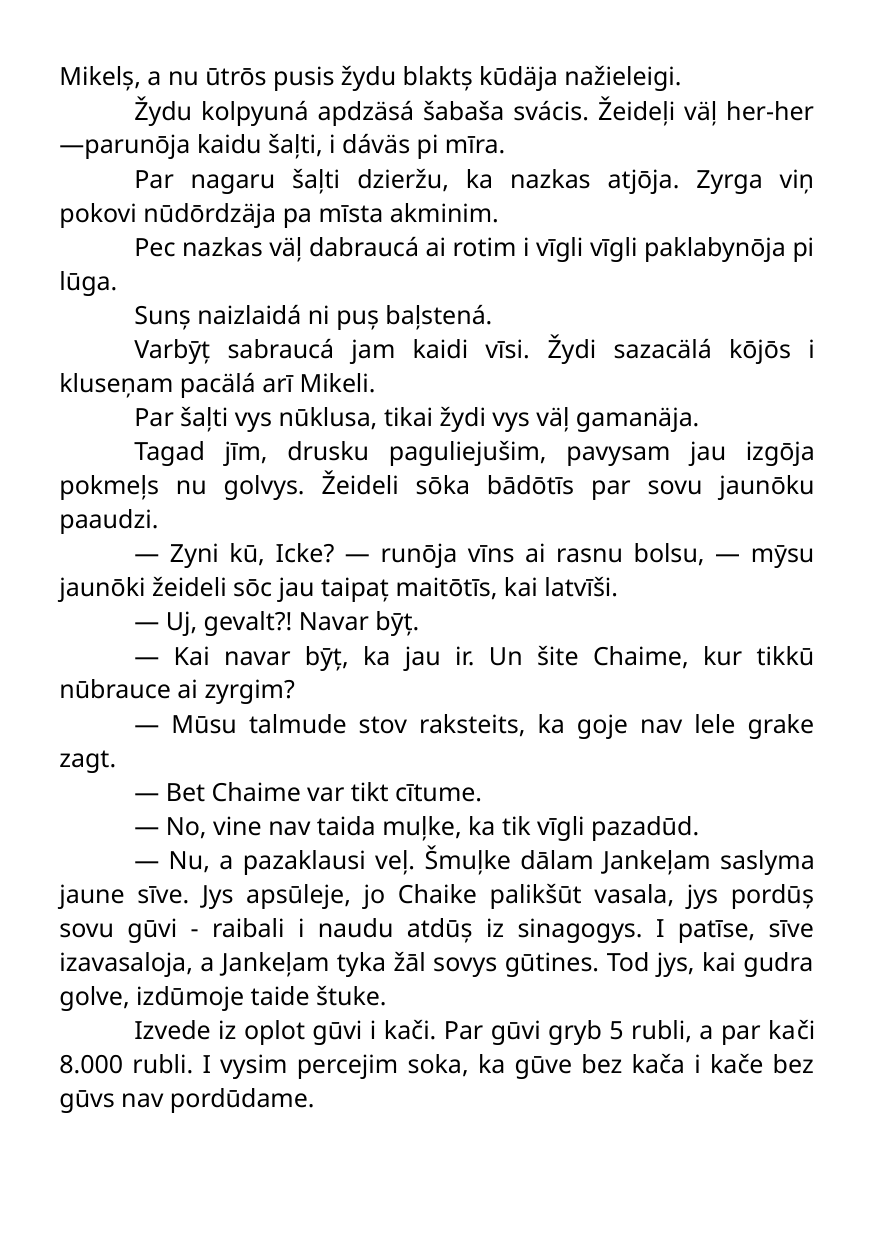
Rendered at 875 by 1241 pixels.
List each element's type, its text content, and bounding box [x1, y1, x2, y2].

text Sunș naizlaidá ni puș baļstená. [59, 297, 815, 332]
text Par nagaru šaļti dzieržu, ka nazkas atjōja. Zyrga viņ pokovi nūdōrdzäja pa mīsta akminim. [59, 161, 815, 229]
text — No, vine nav taida muļke, ka tik vīgli pazadūd. [59, 808, 815, 842]
text — Mūsu talmude stov raksteits, ka goje nav lele grake zagt. [59, 706, 815, 774]
text — Uj, gevalt?! Navar bȳț. [59, 604, 815, 638]
text Žydu kolpyuná apdzäsá šabaša svácis. Žeideļi väļ her-her—parunōja kaidu šaļti, i dáväs pi mīra. [59, 93, 815, 161]
text — Kai navar bȳț, ka jau ir. Un šite Chaime, kur tikkū nūbrauce ai zyrgim? [59, 638, 815, 706]
text Izvede iz oplot gūvi i kači. Par gūvi gryb 5 rubli, a par kači 8.000 rubli. I vysim percejim soka, ka gūve bez kača i kače bez gūvs nav pordūdame. [59, 1013, 815, 1115]
text Pec nazkas väļ dabraucá ai rotim i vīgli vīgli paklabynōja pi lūga. [59, 229, 815, 297]
text Mikelș, a nu ūtrōs pusis žydu blaktș kūdäja nažieleigi. [59, 59, 815, 93]
text Tagad jīm, drusku paguliejušim, pavysam jau izgōja pokmeļs nu golvys. Žeideli sōka bādōtīs par sovu jaunōku paaudzi. [59, 434, 815, 536]
text — Bet Chaime var tikt cītume. [59, 774, 815, 808]
text Par šaļti vys nūklusa, tikai žydi vys väļ gamanäja. [59, 400, 815, 434]
text Varbȳț sabraucá jam kaidi vīsi. Žydi sazacälá kōjōs i kluseņam pacälá arī Mikeli. [59, 332, 815, 400]
text — Nu, a pazaklausi veļ. Šmuļke dālam Jankeļam saslyma jaune sīve. Jys apsūleje, jo Chaike palikšūt vasala, jys pordūș sovu gūvi - raibali i naudu atdūș iz sinagogys. I patīse, sīve izavasaloja, a Jankeļam tyka žāl sovys gūtines. Tod jys, kai gudra golve, izdūmoje taide štuke. [59, 842, 815, 1013]
text — Zyni kū, Icke? — runōja vīns ai rasnu bolsu, — mȳsu jaunōki žeideli sōc jau taipaț maitōtīs, kai latvīši. [59, 536, 815, 604]
